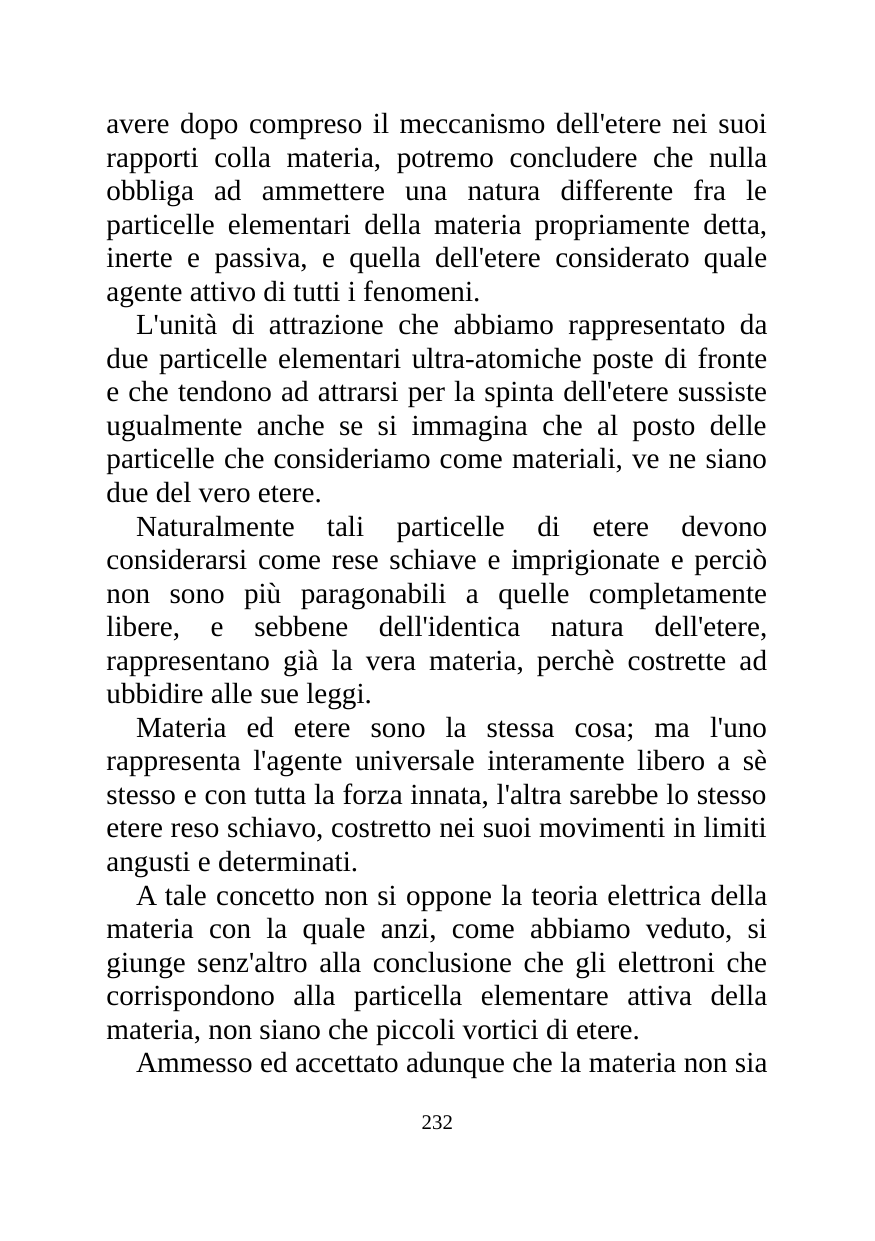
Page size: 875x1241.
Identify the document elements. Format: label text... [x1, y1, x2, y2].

text avere dopo compreso il meccanismo dell'etere nei suoi rapporti colla materia, potremo concludere che nulla obbliga ad ammettere una natura differente fra le particelle elementari della materia propriamente detta, inerte e passiva, e quella dell'etere considerato quale agente attivo di tutti i fenomeni. [106, 106, 768, 307]
text Ammesso ed accettato adunque che la materia non sia [106, 1045, 768, 1079]
text Materia ed etere sono la stessa cosa; ma l'uno rappresenta l'agente universale interamente libero a sè stesso e con tutta la forza innata, l'altra sarebbe lo stesso etere reso schiavo, costretto nei suoi movimenti in limiti angusti e determinati. [106, 710, 768, 878]
text L'unità di attrazione che abbiamo rappresentato da due particelle elementari ultra-atomiche poste di fronte e che tendono ad attrarsi per la spinta dell'etere sussiste ugualmente anche se si immagina che al posto delle particelle che consideriamo come materiali, ve ne siano due del vero etere. [106, 307, 768, 509]
text Naturalmente tali particelle di etere devono considerarsi come rese schiave e imprigionate e perciò non sono più paragonabili a quelle completamente libere, e sebbene dell'identica natura dell'etere, rappresentano già la vera materia, perchè costrette ad ubbidire alle sue leggi. [106, 509, 768, 710]
text A tale concetto non si oppone la teoria elettrica della materia con la quale anzi, come abbiamo veduto, si giunge senz'altro alla conclusione che gli elettroni che corrispondono alla particella elementare attiva della materia, non siano che piccoli vortici di etere. [106, 878, 768, 1045]
